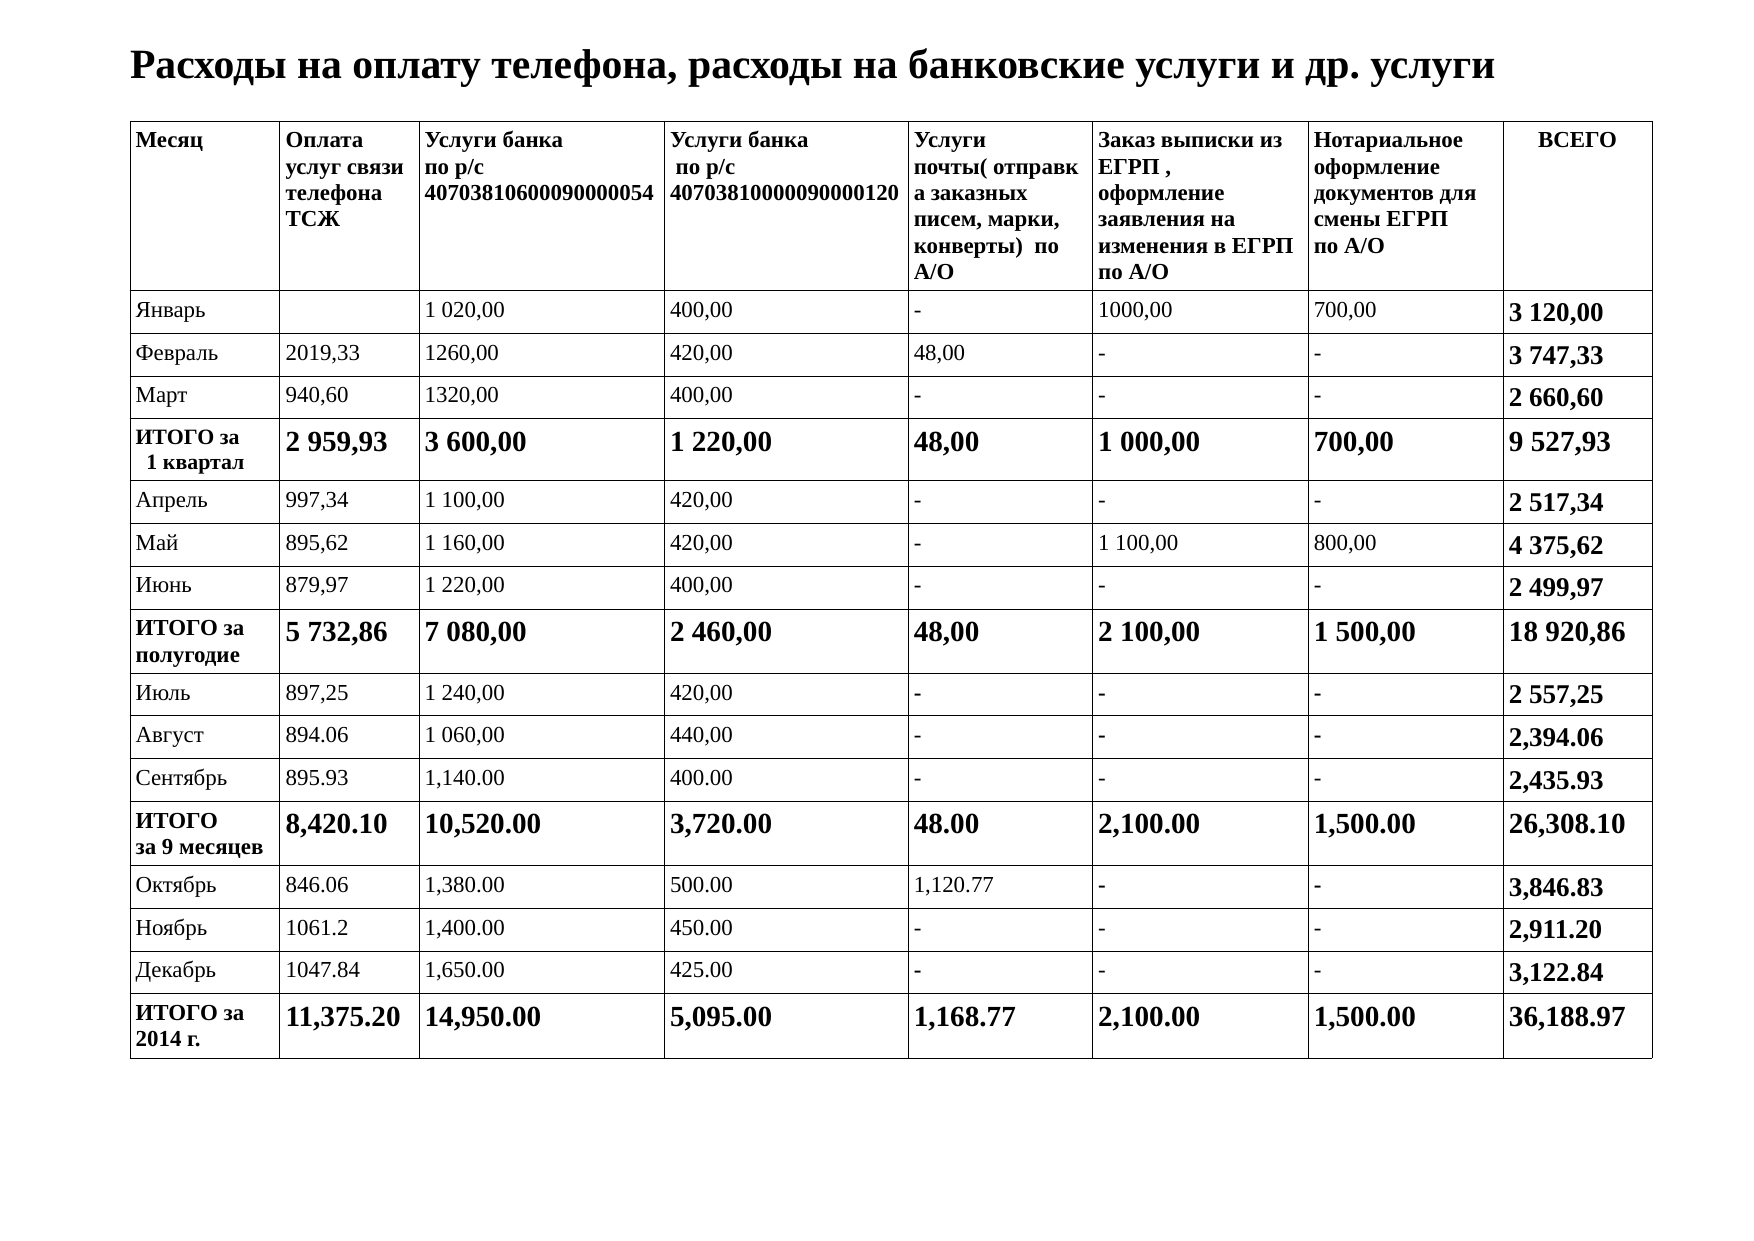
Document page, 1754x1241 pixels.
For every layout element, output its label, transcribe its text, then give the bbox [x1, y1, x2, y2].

table_cell 1 220,00 [665, 419, 908, 480]
table_cell 2 557,25 [1504, 674, 1652, 715]
table_cell - [1093, 759, 1308, 801]
table_cell 48,00 [909, 334, 1092, 376]
table_cell 879,97 [280, 567, 419, 608]
table_cell Июль [131, 674, 279, 715]
table_cell 895,93 [280, 759, 419, 801]
table_header Оплата услуг связи телефона ТСЖ [280, 122, 419, 290]
table_cell 1047,84 [280, 952, 419, 993]
table_cell 1061,2 [280, 909, 419, 951]
table_cell 500,00 [665, 866, 908, 908]
table_cell - [1309, 952, 1503, 993]
table_cell 3 846,83 [1504, 866, 1652, 908]
table_cell ИТОГО за 9 месяцев [131, 802, 279, 865]
table_cell - [1309, 567, 1503, 608]
table_cell 36 188,97 [1504, 994, 1652, 1057]
table_cell 2 911,20 [1504, 909, 1652, 951]
table_cell 18 920,86 [1504, 610, 1652, 673]
table_cell - [909, 952, 1092, 993]
table_cell [280, 291, 419, 333]
table_cell 2 660,60 [1504, 377, 1652, 418]
table_cell 894,06 [280, 716, 419, 758]
table_header Услуги банка по р/с 40703810600090000054 [420, 122, 664, 290]
table_cell 420,00 [665, 524, 908, 566]
table_cell 1320,00 [420, 377, 664, 418]
table_cell 1 100,00 [1093, 524, 1308, 566]
table_cell 1 500,00 [1309, 802, 1503, 865]
table_cell 1000,00 [1093, 291, 1308, 333]
table_header Месяц [131, 122, 279, 290]
table_header ВСЕГО [1504, 122, 1652, 290]
table_cell 2 100,00 [1093, 994, 1308, 1057]
table_cell 8 420,10 [280, 802, 419, 865]
table_cell - [909, 759, 1092, 801]
table_header Услуги банка по р/с 40703810000090000120 [665, 122, 908, 290]
table_cell 450,00 [665, 909, 908, 951]
table_cell 1 500,00 [1309, 610, 1503, 673]
table_cell 420,00 [665, 334, 908, 376]
table_cell 1 220,00 [420, 567, 664, 608]
table_cell 3 600,00 [420, 419, 664, 480]
table_cell Май [131, 524, 279, 566]
table_cell - [909, 674, 1092, 715]
table_cell - [1093, 567, 1308, 608]
table_cell - [1309, 481, 1503, 523]
table_cell - [909, 567, 1092, 608]
table_cell - [909, 909, 1092, 951]
table_cell - [1093, 674, 1308, 715]
table_cell 420,00 [665, 674, 908, 715]
table_cell 3 122,84 [1504, 952, 1652, 993]
table_cell 9 527,93 [1504, 419, 1652, 480]
table_cell - [1309, 759, 1503, 801]
table_cell Апрель [131, 481, 279, 523]
table_cell 10 520,00 [420, 802, 664, 865]
table_cell 26 308,10 [1504, 802, 1652, 865]
table_cell 400,00 [665, 759, 908, 801]
table_cell - [1309, 909, 1503, 951]
table_cell 997,34 [280, 481, 419, 523]
table_cell 14 950,00 [420, 994, 664, 1057]
text Расходы на оплату телефона, расходы на банковские услуги и др. услуги [130, 39, 1658, 87]
table_cell 800,00 [1309, 524, 1503, 566]
table_cell 11 375,20 [280, 994, 419, 1057]
table_cell Март [131, 377, 279, 418]
table_cell 48,00 [909, 610, 1092, 673]
table_cell Ноябрь [131, 909, 279, 951]
table_cell Август [131, 716, 279, 758]
table_cell ИТОГО за полугодие [131, 610, 279, 673]
table_cell - [909, 377, 1092, 418]
table_cell 3 747,33 [1504, 334, 1652, 376]
table_cell 846,06 [280, 866, 419, 908]
table_cell - [909, 481, 1092, 523]
table_cell 3 720,00 [665, 802, 908, 865]
table_cell - [1093, 952, 1308, 993]
table_cell - [1093, 909, 1308, 951]
table_cell 1 400,00 [420, 909, 664, 951]
table_cell 5 732,86 [280, 610, 419, 673]
table_header Заказ выписки из ЕГРП , оформление заявления на изменения в ЕГРП по А/О [1093, 122, 1308, 290]
table_cell 1 500,00 [1309, 994, 1503, 1057]
table_cell 2 517,34 [1504, 481, 1652, 523]
table_cell 895,62 [280, 524, 419, 566]
table_cell 1 380,00 [420, 866, 664, 908]
table_cell 1260,00 [420, 334, 664, 376]
table_cell 2019,33 [280, 334, 419, 376]
table_cell ИТОГО за 2014 г. [131, 994, 279, 1057]
table_cell 2 959,93 [280, 419, 419, 480]
table_cell 700,00 [1309, 291, 1503, 333]
table_cell 2 394,06 [1504, 716, 1652, 758]
table_cell 1 100,00 [420, 481, 664, 523]
table_cell Декабрь [131, 952, 279, 993]
table_header Услуги почты( отправка заказных писем, марки, конверты) по А/О [909, 122, 1092, 290]
table_cell 1 060,00 [420, 716, 664, 758]
table_cell 5 095,00 [665, 994, 908, 1057]
table_cell Январь [131, 291, 279, 333]
table_cell Июнь [131, 567, 279, 608]
table_cell 1 120,77 [909, 866, 1092, 908]
table_cell 1 000,00 [1093, 419, 1308, 480]
table_cell 425,00 [665, 952, 908, 993]
table_cell 7 080,00 [420, 610, 664, 673]
table_cell - [1309, 716, 1503, 758]
table_cell 1 020,00 [420, 291, 664, 333]
table_cell 2 499,97 [1504, 567, 1652, 608]
table_cell 3 120,00 [1504, 291, 1652, 333]
table_cell 440,00 [665, 716, 908, 758]
table_cell 400,00 [665, 291, 908, 333]
table_cell - [1093, 334, 1308, 376]
table_cell 2 100,00 [1093, 610, 1308, 673]
table_cell - [1309, 674, 1503, 715]
table_cell 940,60 [280, 377, 419, 418]
table_cell 48,00 [909, 802, 1092, 865]
table_cell 1 650,00 [420, 952, 664, 993]
table_cell - [1093, 866, 1308, 908]
table_cell Октябрь [131, 866, 279, 908]
table_cell 1 140,00 [420, 759, 664, 801]
table_cell Сентябрь [131, 759, 279, 801]
table_cell - [909, 524, 1092, 566]
table_header Нотариальное оформление документов для смены ЕГРП по А/О [1309, 122, 1503, 290]
table_cell 700,00 [1309, 419, 1503, 480]
table_cell 48,00 [909, 419, 1092, 480]
table_cell Февраль [131, 334, 279, 376]
table_cell 4 375,62 [1504, 524, 1652, 566]
table_cell - [1093, 716, 1308, 758]
table_cell - [909, 716, 1092, 758]
table_cell 1 168,77 [909, 994, 1092, 1057]
table_cell 420,00 [665, 481, 908, 523]
table_cell - [1309, 334, 1503, 376]
table_cell 1 240,00 [420, 674, 664, 715]
table_cell 2 435,93 [1504, 759, 1652, 801]
table_cell - [1093, 377, 1308, 418]
table_cell 2 100,00 [1093, 802, 1308, 865]
table_cell 2 460,00 [665, 610, 908, 673]
table_cell - [1309, 377, 1503, 418]
table_cell - [1309, 866, 1503, 908]
table_cell 400,00 [665, 567, 908, 608]
table_cell ИТОГО за 1 квартал [131, 419, 279, 480]
table_cell 400,00 [665, 377, 908, 418]
table_cell - [909, 291, 1092, 333]
table_cell - [1093, 481, 1308, 523]
table_cell 897,25 [280, 674, 419, 715]
table_cell 1 160,00 [420, 524, 664, 566]
